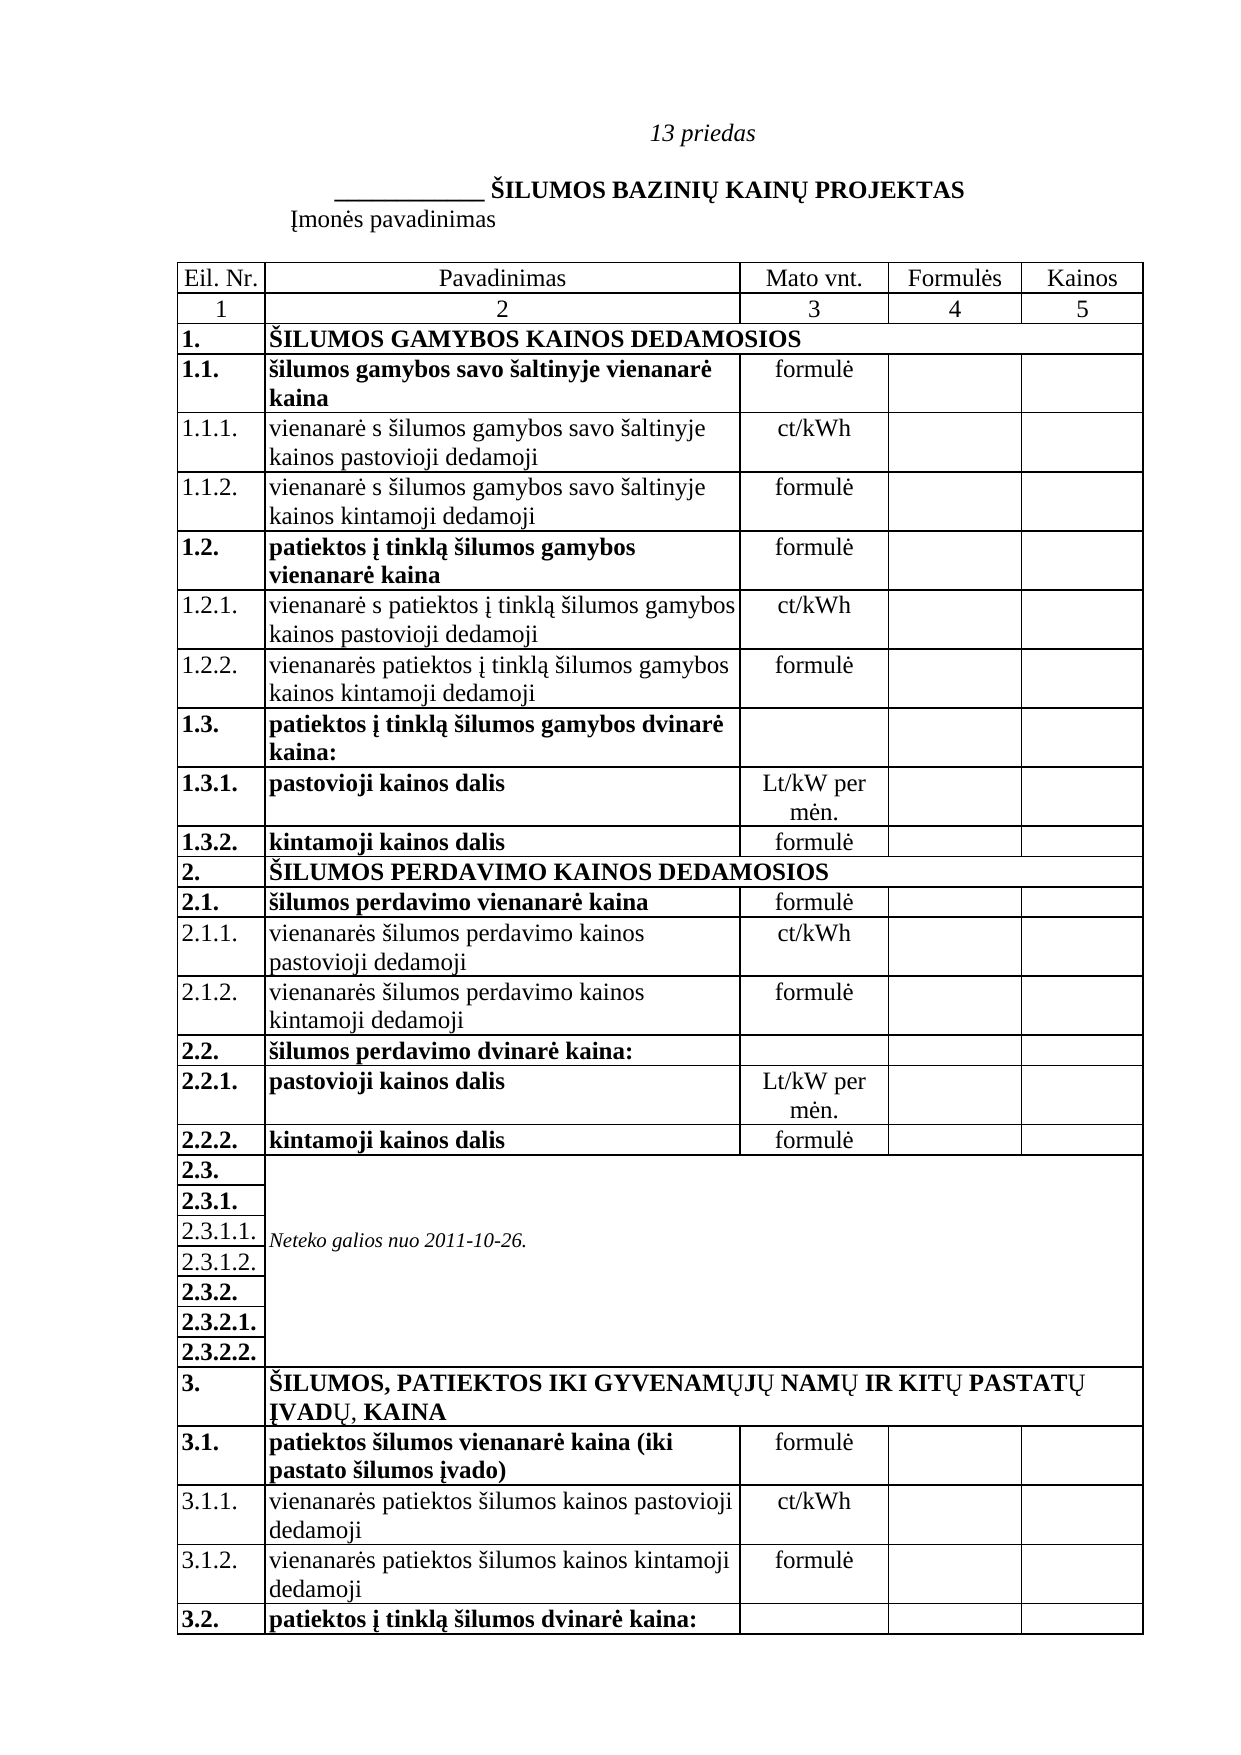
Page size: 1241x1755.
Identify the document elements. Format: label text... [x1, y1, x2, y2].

table_cell [889, 1066, 1021, 1124]
table_cell 1.3.1. [178, 768, 264, 825]
table_cell 2.3.2.1. [178, 1307, 264, 1336]
table_cell patiektos į tinklą šilumos gamybos vienanarė kaina [266, 532, 739, 589]
table_cell 2.3. [178, 1156, 264, 1184]
table_cell vienanarė s patiektos į tinklą šilumos gamybos kainos pastovioji dedamoji [266, 591, 739, 648]
text ____________ ŠILUMOS BAZINIŲ KAINŲ PROJEKTAS [177, 176, 1122, 204]
table_cell formulė [741, 1545, 888, 1602]
table_cell 2.3.1.2. [178, 1247, 264, 1275]
table_cell [889, 709, 1021, 766]
table_cell formulė [741, 473, 888, 530]
table_cell 2.3.1.1. [178, 1216, 264, 1245]
table_cell šilumos perdavimo dvinarė kaina: [266, 1036, 739, 1065]
table_cell pastovioji kainos dalis [266, 768, 739, 825]
table_cell ŠILUMOS, PATIEKTOS IKI GYVENAMŲJŲ NAMŲ IR KITŲ PASTATŲ ĮVADŲ, KAINA [266, 1368, 1142, 1425]
table_cell kintamoji kainos dalis [266, 1125, 739, 1154]
table_cell 3.1.2. [178, 1545, 264, 1602]
table_cell 3.2. [178, 1604, 264, 1633]
table_cell 1. [178, 324, 264, 353]
table_cell [889, 413, 1021, 471]
table_cell 3.1.1. [178, 1486, 264, 1543]
table_cell Lt/kW per mėn. [741, 1066, 888, 1124]
table_cell [1022, 1066, 1142, 1124]
table_cell [1022, 473, 1142, 530]
table_cell vienanarė s šilumos gamybos savo šaltinyje kainos kintamoji dedamoji [266, 473, 739, 530]
table_cell ŠILUMOS GAMYBOS KAINOS DEDAMOSIOS [266, 324, 1142, 353]
table_header Kainos [1022, 263, 1142, 292]
table_cell 1.2.1. [178, 591, 264, 648]
table_cell [889, 1427, 1021, 1484]
table_cell 1.3.2. [178, 827, 264, 856]
table_cell formulė [741, 650, 888, 707]
table_cell [889, 1125, 1021, 1154]
table_cell [889, 888, 1021, 916]
table_cell formulė [741, 888, 888, 916]
table_cell 1.2.2. [178, 650, 264, 707]
table_cell 2. [178, 857, 264, 886]
table_cell [1022, 413, 1142, 471]
table_cell vienanarės šilumos perdavimo kainos pastovioji dedamoji [266, 918, 739, 975]
text 13 priedas [649, 118, 1122, 147]
table_cell Lt/kW per mėn. [741, 768, 888, 825]
table_cell 2.2.2. [178, 1125, 264, 1154]
table_cell 1.2. [178, 532, 264, 589]
table_cell [1022, 532, 1142, 589]
table_cell [741, 1036, 888, 1065]
table_cell formulė [741, 1125, 888, 1154]
table_cell vienanarė s šilumos gamybos savo šaltinyje kainos pastovioji dedamoji [266, 413, 739, 471]
table_cell [1022, 709, 1142, 766]
table_cell 1.1.1. [178, 413, 264, 471]
table_cell ct/kWh [741, 591, 888, 648]
table_cell [1022, 1486, 1142, 1543]
table_cell formulė [741, 827, 888, 856]
table_cell [889, 650, 1021, 707]
table_cell 1.1. [178, 355, 264, 412]
table_cell [1022, 650, 1142, 707]
table_cell šilumos perdavimo vienanarė kaina [266, 888, 739, 916]
table_cell [1022, 1427, 1142, 1484]
table_cell [889, 473, 1021, 530]
table_cell [1022, 768, 1142, 825]
table_cell 2.1. [178, 888, 264, 916]
table_cell [741, 1604, 888, 1633]
table_header Mato vnt. [741, 263, 888, 292]
table_cell [889, 1545, 1021, 1602]
table_cell patiektos į tinklą šilumos dvinarė kaina: [266, 1604, 739, 1633]
table_cell 5 [1022, 294, 1142, 322]
table_cell [1022, 1125, 1142, 1154]
table_cell ŠILUMOS PERDAVIMO KAINOS DEDAMOSIOS [266, 857, 1142, 886]
table_cell [889, 1486, 1021, 1543]
table_cell [889, 827, 1021, 856]
table_cell [1022, 1036, 1142, 1065]
table_cell 3 [741, 294, 888, 322]
table_cell 2.2. [178, 1036, 264, 1065]
table_cell 2.3.2. [178, 1277, 264, 1306]
table_cell 2 [266, 294, 739, 322]
table_cell vienanarės šilumos perdavimo kainos kintamoji dedamoji [266, 977, 739, 1034]
table_cell [1022, 591, 1142, 648]
table_cell 1.3. [178, 709, 264, 766]
table_cell 2.1.1. [178, 918, 264, 975]
table_cell [889, 1036, 1021, 1065]
table_cell 4 [889, 294, 1021, 322]
table_cell 2.2.1. [178, 1066, 264, 1124]
table_cell [889, 355, 1021, 412]
table_cell [1022, 1604, 1142, 1633]
table_header Pavadinimas [266, 263, 739, 292]
table_cell [889, 768, 1021, 825]
table_cell [1022, 827, 1142, 856]
table_cell [1022, 1545, 1142, 1602]
table_header Eil. Nr. [178, 263, 264, 292]
table_cell [1022, 918, 1142, 975]
table_cell vienanarės patiektos šilumos kainos pastovioji dedamoji [266, 1486, 739, 1543]
table_cell formulė [741, 977, 888, 1034]
table_cell Neteko galios nuo 2011-10-26. [266, 1156, 1142, 1366]
table_cell šilumos gamybos savo šaltinyje vienanarė kaina [266, 355, 739, 412]
table_cell 1.1.2. [178, 473, 264, 530]
text Įmonės pavadinimas [177, 204, 1122, 233]
table_cell [741, 709, 888, 766]
table_cell [1022, 977, 1142, 1034]
table_cell [889, 532, 1021, 589]
table_cell 3.1. [178, 1427, 264, 1484]
table_header Formulės [889, 263, 1021, 292]
table_cell vienanarės patiektos šilumos kainos kintamoji dedamoji [266, 1545, 739, 1602]
table_cell [889, 591, 1021, 648]
table_cell 3. [178, 1368, 264, 1425]
table_cell 1 [178, 294, 264, 322]
table_cell 2.3.2.2. [178, 1338, 264, 1366]
table_cell pastovioji kainos dalis [266, 1066, 739, 1124]
table_cell formulė [741, 532, 888, 589]
table_cell patiektos į tinklą šilumos gamybos dvinarė kaina: [266, 709, 739, 766]
table_cell formulė [741, 355, 888, 412]
table_cell vienanarės patiektos į tinklą šilumos gamybos kainos kintamoji dedamoji [266, 650, 739, 707]
table_cell ct/kWh [741, 918, 888, 975]
table_cell [889, 918, 1021, 975]
table_cell 2.1.2. [178, 977, 264, 1034]
table_cell 2.3.1. [178, 1186, 264, 1215]
table_cell [889, 977, 1021, 1034]
table_cell [1022, 888, 1142, 916]
table_cell formulė [741, 1427, 888, 1484]
table_cell [889, 1604, 1021, 1633]
table_cell ct/kWh [741, 1486, 888, 1543]
table_cell kintamoji kainos dalis [266, 827, 739, 856]
table_cell [1022, 355, 1142, 412]
table_cell ct/kWh [741, 413, 888, 471]
table_cell patiektos šilumos vienanarė kaina (iki pastato šilumos įvado) [266, 1427, 739, 1484]
